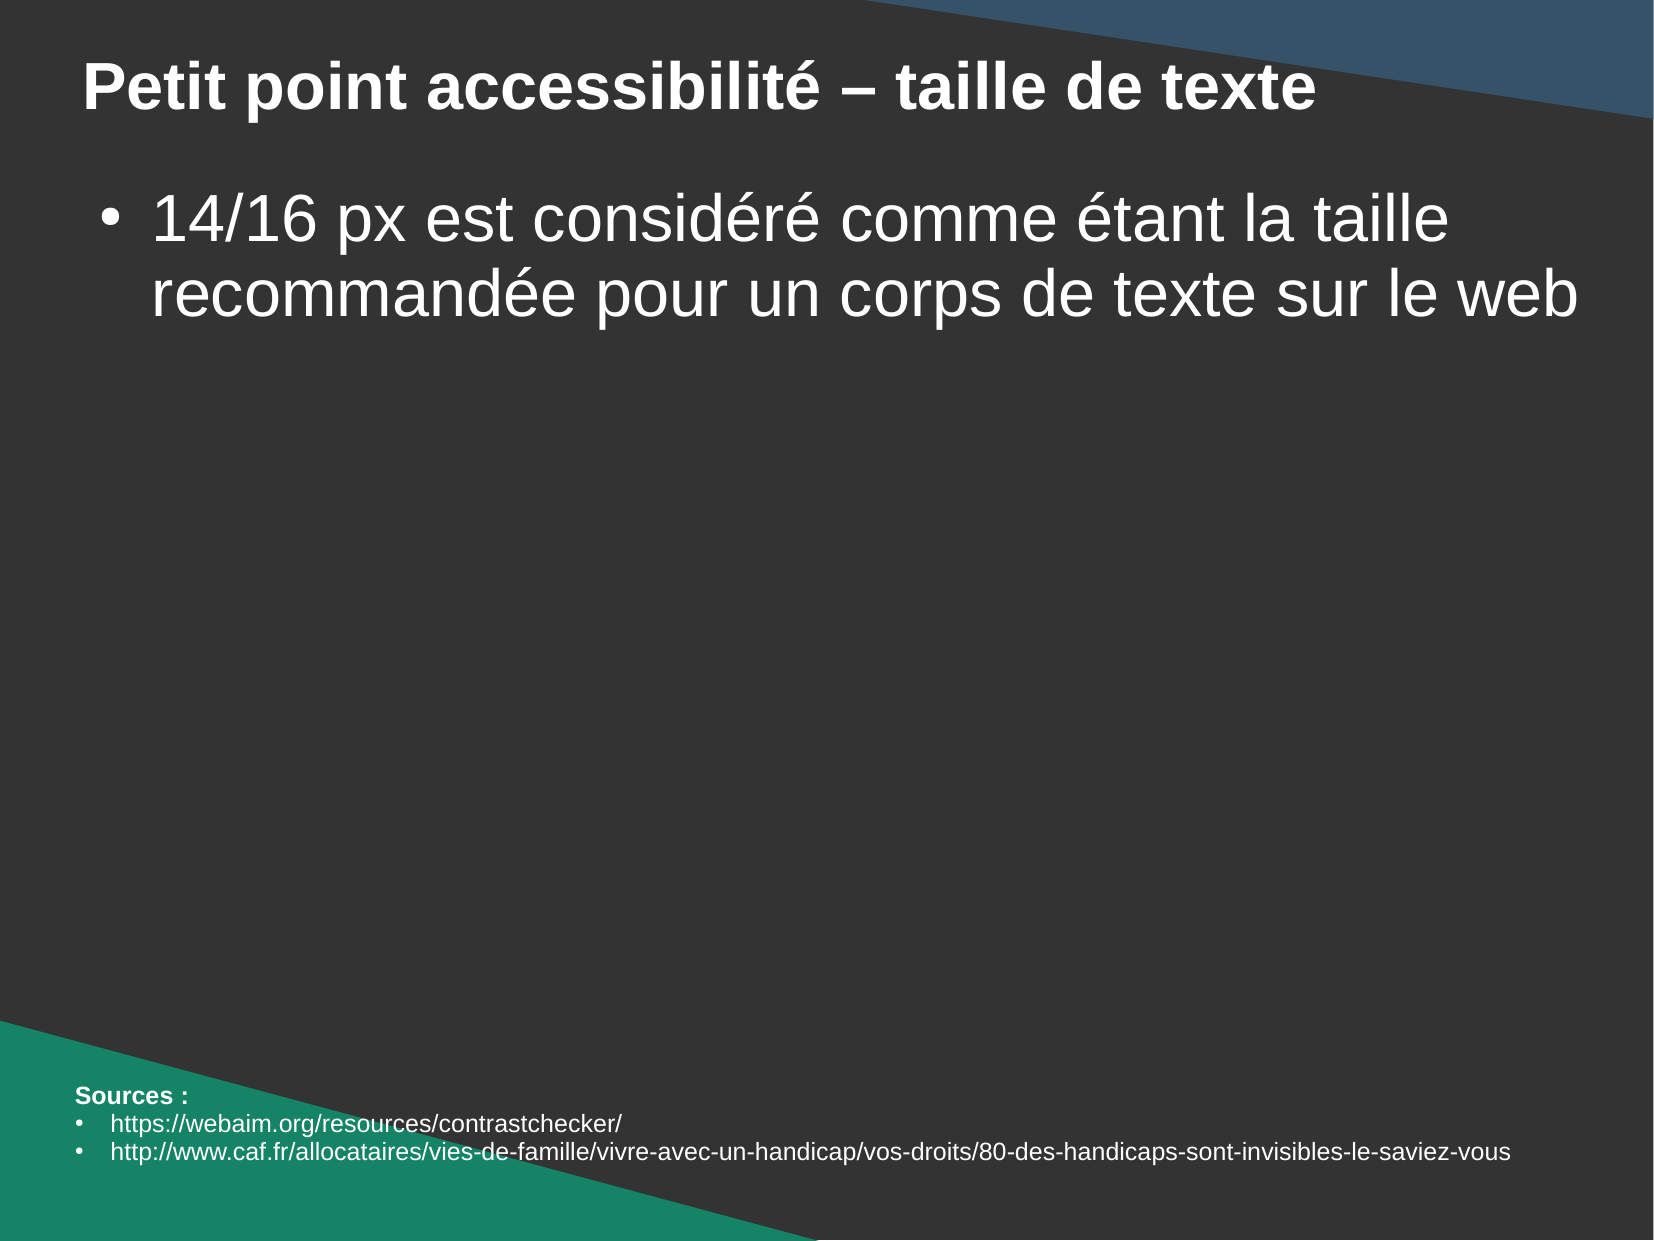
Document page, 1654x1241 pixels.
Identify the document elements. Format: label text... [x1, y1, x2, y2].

list 14/16 px est considéré comme étant la taille recommandée pour un corps de texte sur le web [80, 180, 1605, 804]
text_box [0, 1020, 199, 1241]
text_box [864, 0, 1654, 119]
text_box Sources : https://webaim.org/resources/contrastchecker/ http://www.caf.fr/allocataires/vies-de-famille/vivre-avec-un-handicap/vos-droits/80-des-handicaps-sont-invisibles-le-saviez-vous [60, 1074, 1546, 1241]
title Petit point accessibilité – taille de texte [82, 49, 1571, 162]
